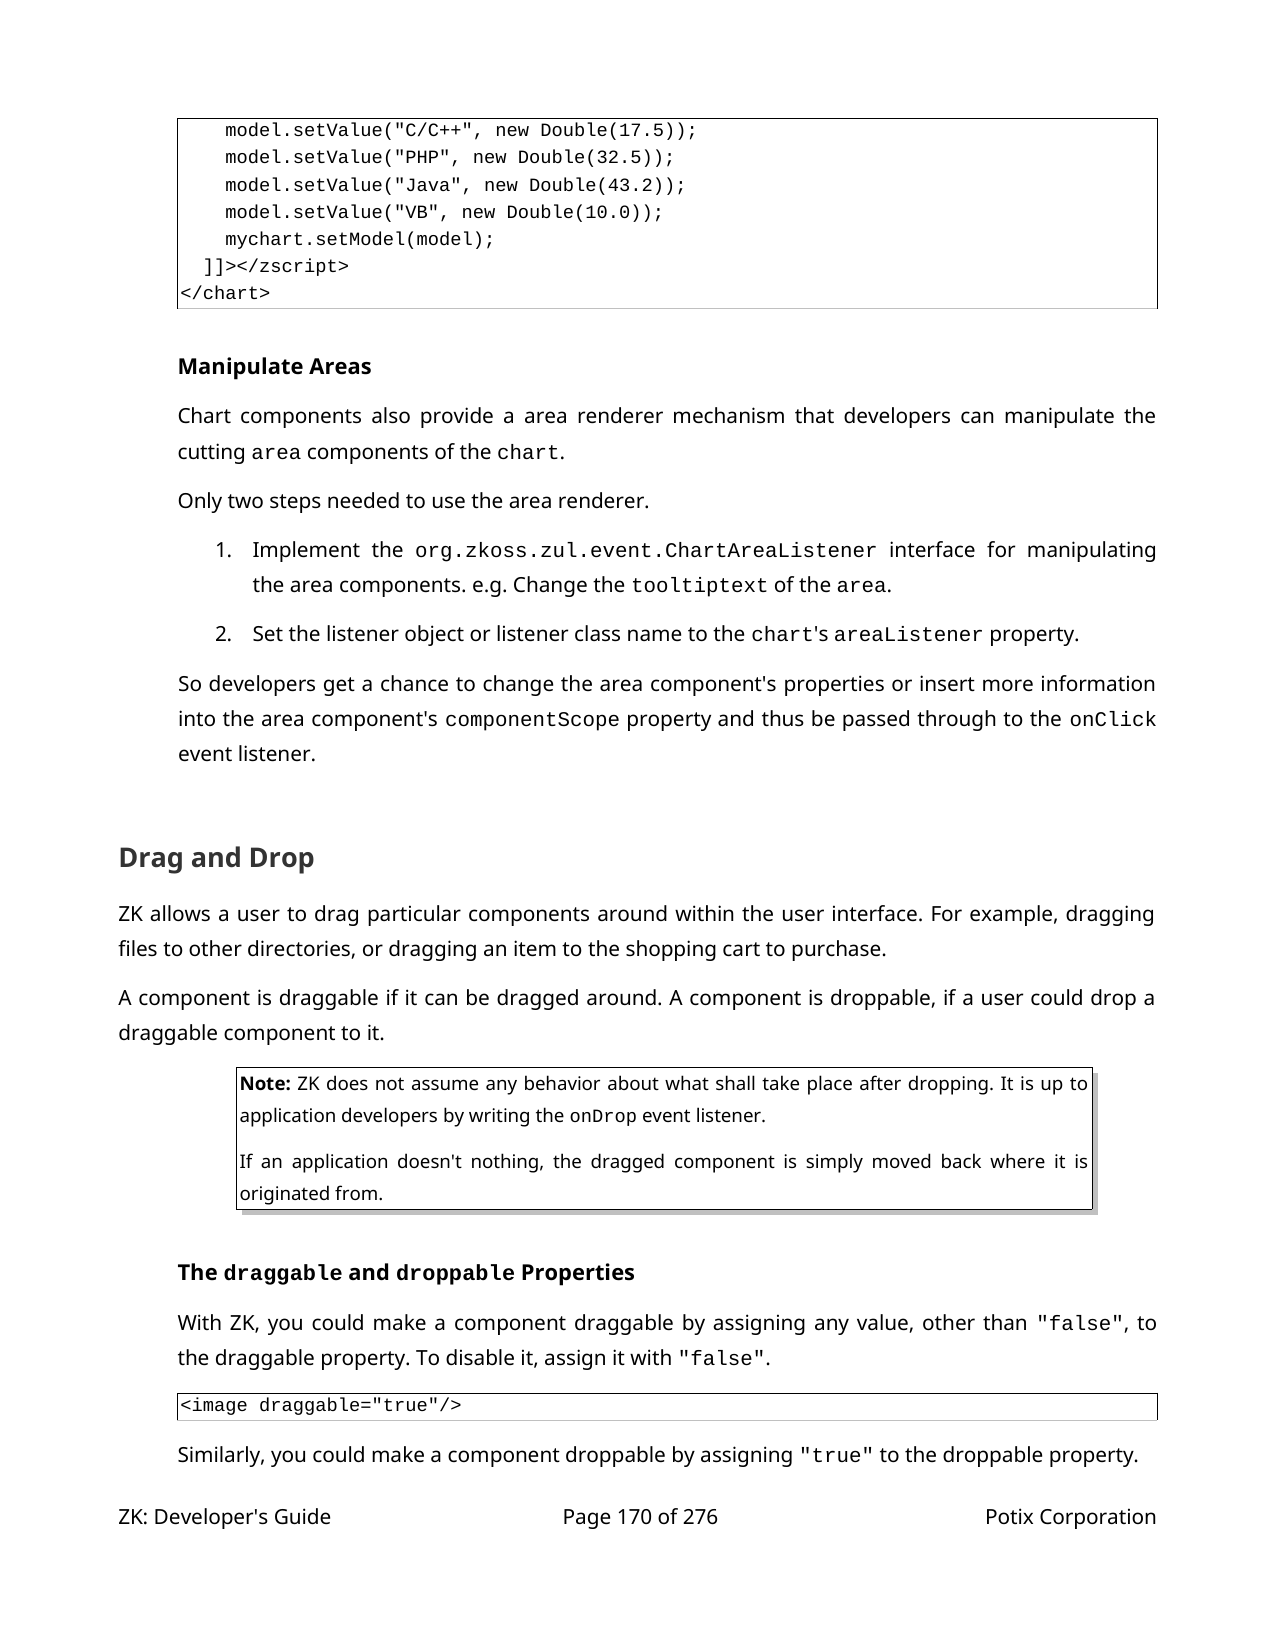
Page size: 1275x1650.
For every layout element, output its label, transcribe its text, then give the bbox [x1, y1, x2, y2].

text model.setValue("VB", new Double(10.0)); [178, 200, 1157, 224]
list Set the listener object or listener class name to the chart's areaListener property. [215, 619, 1157, 648]
text model.setValue("C/C++", new Double(17.5)); [178, 119, 1157, 142]
text Similarly, you could make a component droppable by assigning "true" to the droppable property. [177, 1441, 1157, 1469]
subtitle The draggable and droppable Properties [177, 1257, 1157, 1287]
text So developers get a chance to change the area component's properties or insert more information into the area component's componentScope property and thus be passed through to the onClick event listener. [178, 669, 1157, 768]
text With ZK, you could make a component draggable by assigning any value, other than "false", to the draggable property. To disable it, assign it with "false". [177, 1308, 1157, 1372]
text model.setValue("Java", new Double(43.2)); [178, 172, 1157, 197]
text model.setValue("PHP", new Double(32.5)); [178, 145, 1157, 169]
list Implement the org.zkoss.zul.event.ChartAreaListener interface for manipulating the area components. e.g. Change the tooltiptext of the area. [215, 535, 1157, 599]
text Note: ZK does not assume any behavior about what shall take place after dropping. It is up to application developers by writing the onDrop event listener. [237, 1068, 1092, 1128]
text </chart> [178, 281, 1157, 308]
subtitle Manipulate Areas [177, 351, 1157, 381]
text If an application doesn't nothing, the dragged component is simply moved back where it is originated from. [237, 1145, 1092, 1209]
text Chart components also provide a area renderer mechanism that developers can manipulate the cutting area components of the chart. [177, 402, 1157, 465]
text Only two steps needed to use the area renderer. [177, 486, 1157, 514]
subtitle Drag and Drop [118, 838, 1157, 875]
text ZK allows a user to drag particular components around within the user interface. For example, dragging files to other directories, or dragging an item to the shopping cart to purchase. [118, 899, 1157, 962]
text <image draggable="true"/> [178, 1394, 1157, 1420]
text ]]></zscript> [178, 254, 1157, 278]
text mychart.setModel(model); [178, 227, 1157, 251]
text A component is draggable if it can be dragged around. A component is droppable, if a user could drop a draggable component to it. [118, 983, 1157, 1046]
